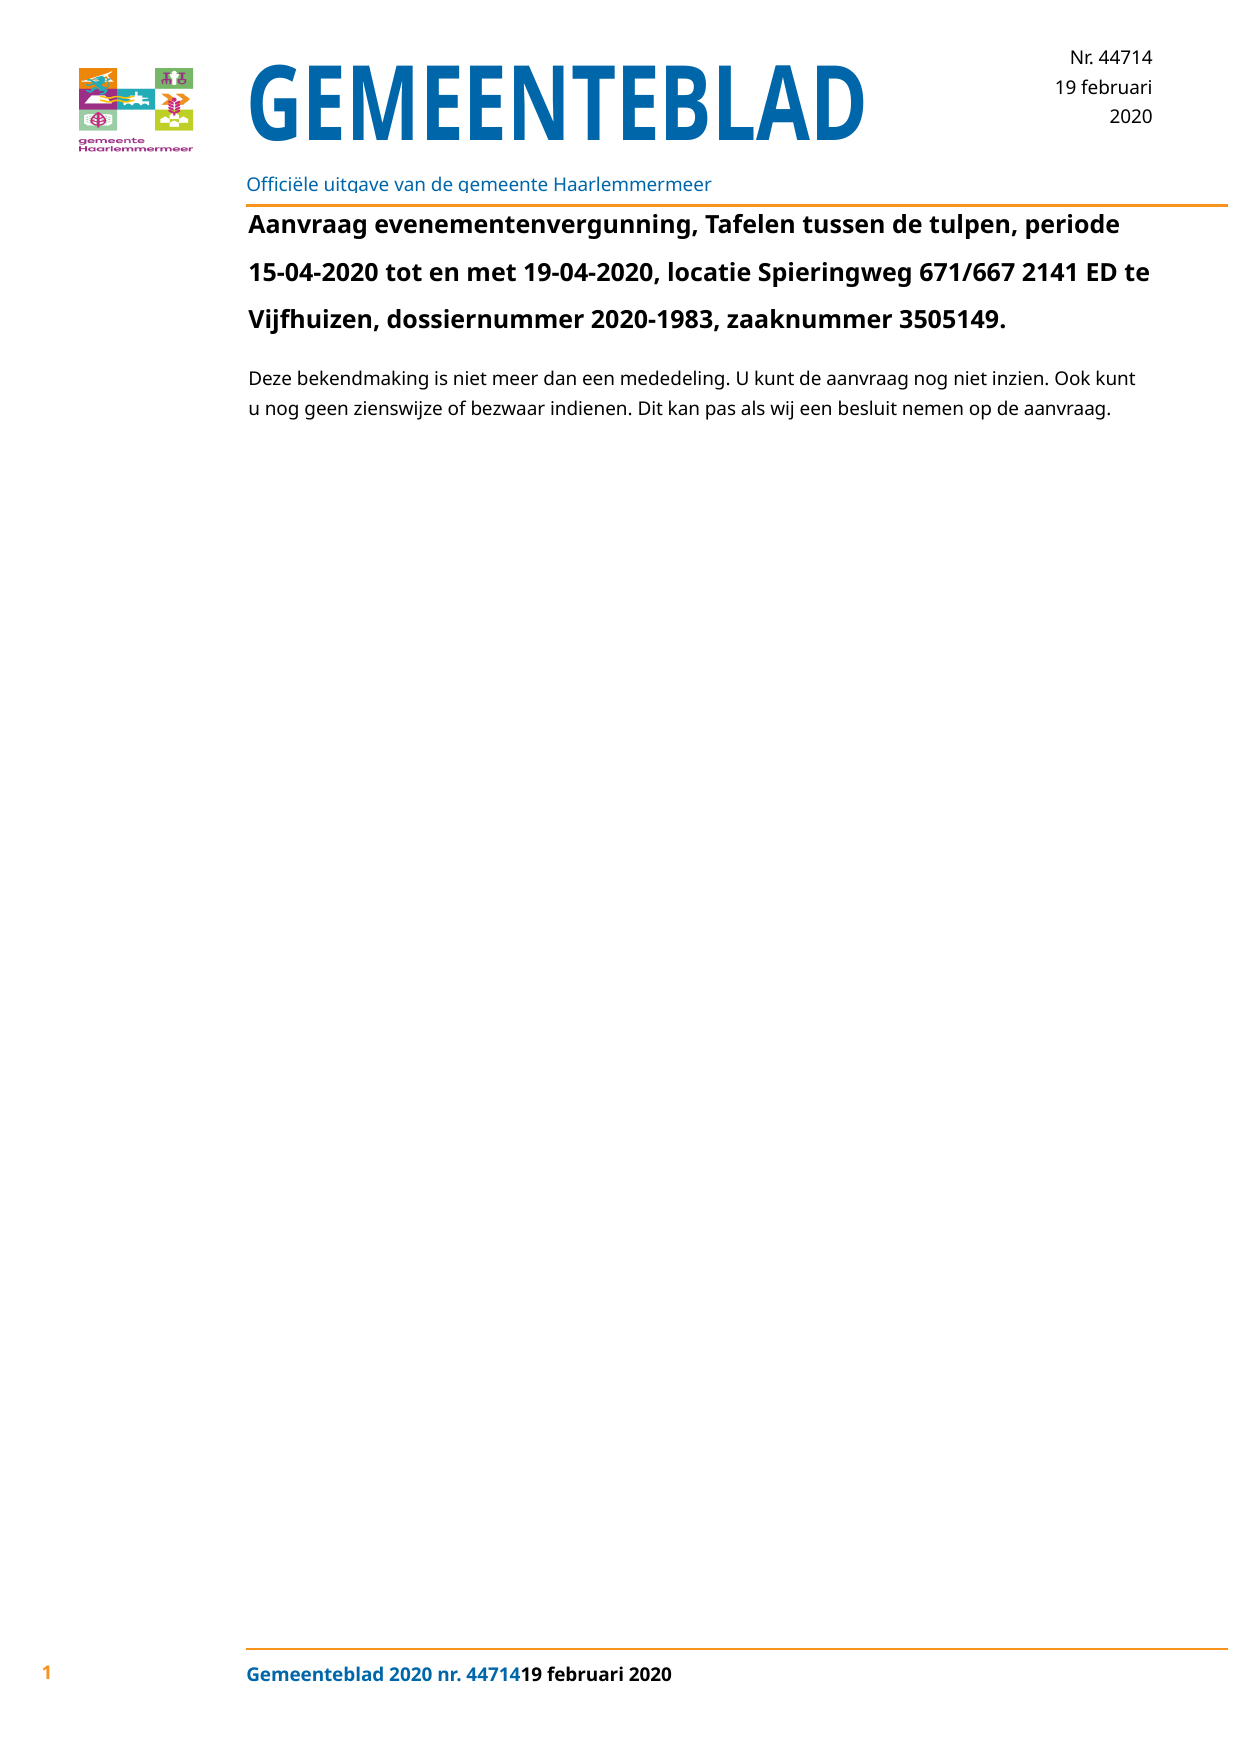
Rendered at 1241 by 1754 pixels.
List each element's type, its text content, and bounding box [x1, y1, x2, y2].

text Deze bekendmaking is niet meer dan een mededeling. U kunt de aanvraag nog niet inzien. Ook kunt u nog geen zienswijze of bezwaar indienen. Dit kan pas als wij een besluit nemen op de aanvraag. [248, 366, 1152, 421]
picture [41, 47, 231, 172]
text Aanvraag evenementenvergunning, Tafelen tussen de tulpen, periode 15-04-2020 tot en met 19-04-2020, locatie Spieringweg 671/667 2141 ED te Vijfhuizen, dossiernummer 2020-1983, zaaknummer 3505149. [248, 207, 1152, 336]
